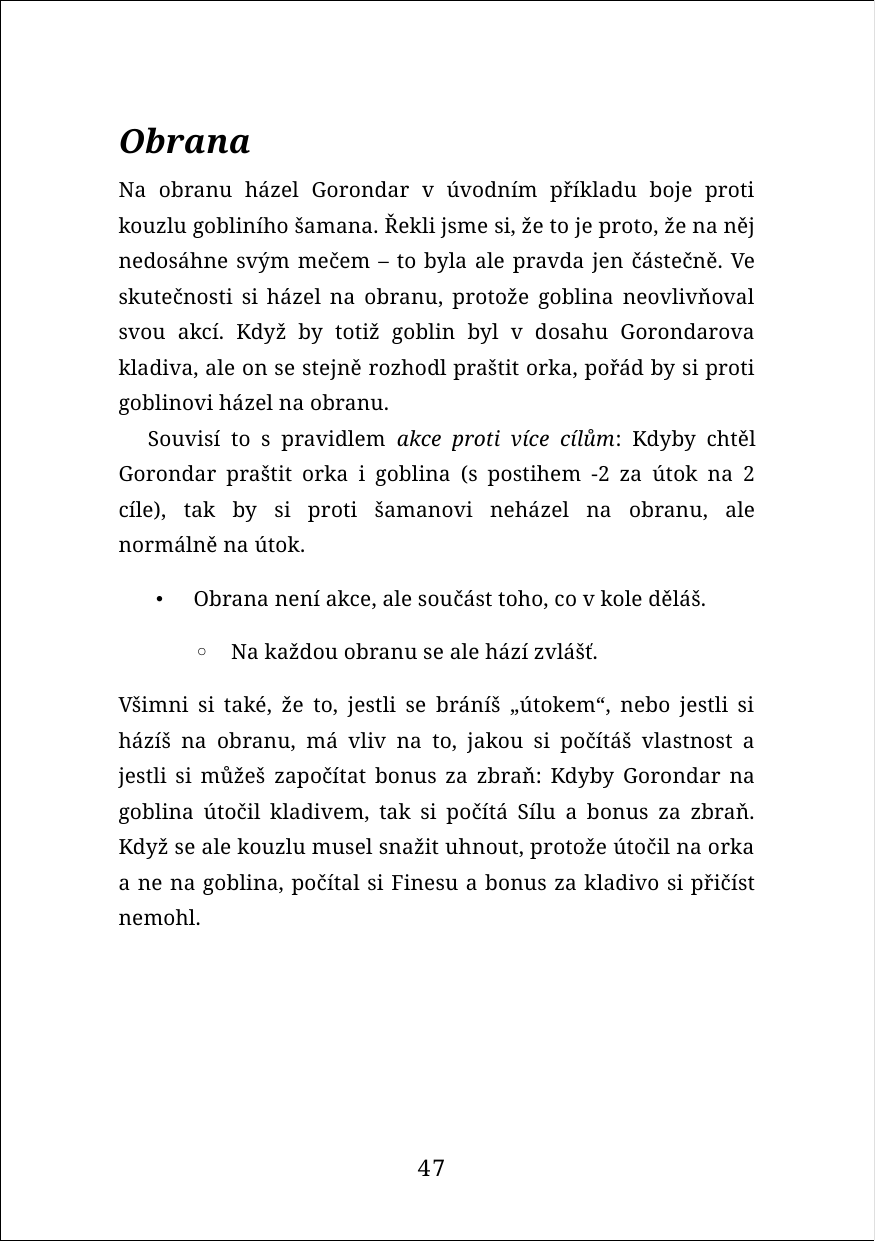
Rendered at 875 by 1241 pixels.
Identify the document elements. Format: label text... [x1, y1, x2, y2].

list Na každou obranu se ale hází zvlášť. [193, 637, 756, 666]
list Obrana není akce, ale součást toho, co v kole děláš. [156, 584, 756, 612]
subtitle Obrana [118, 118, 756, 164]
text Všimni si také, že to, jestli se bráníš „útokem“, nebo jestli si házíš na obranu, má vliv na to, jakou si počítáš vlastnost a jestli si můžeš započítat bonus za zbraň: Kdyby Gorondar na goblina útočil kladivem, tak si počítá Sílu a bonus za zbraň. Když se ale kouzlu musel snažit uhnout, protože útočil na orka a ne na goblina, počítal si Finesu a bonus za kladivo si přičíst nemohl. [118, 690, 756, 932]
text Na obranu házel Gorondar v úvodním příkladu boje proti kouzlu gobliního šamana. Řekli jsme si, že to je proto, že na něj nedosáhne svým mečem – to byla ale pravda jen částečně. Ve skutečnosti si házel na obranu, protože goblina neovlivňoval svou akcí. Když by totiž goblin byl v dosahu Gorondarova kladiva, ale on se stejně rozhodl praštit orka, pořád by si proti goblinovi házel na obranu. Souvisí to s pravidlem akce proti více cílům: Kdyby chtěl Gorondar praštit orka i goblina (s postihem -2 za útok na 2 cíle), tak by si proti šamanovi neházel na obranu, ale normálně na útok. [118, 175, 756, 559]
